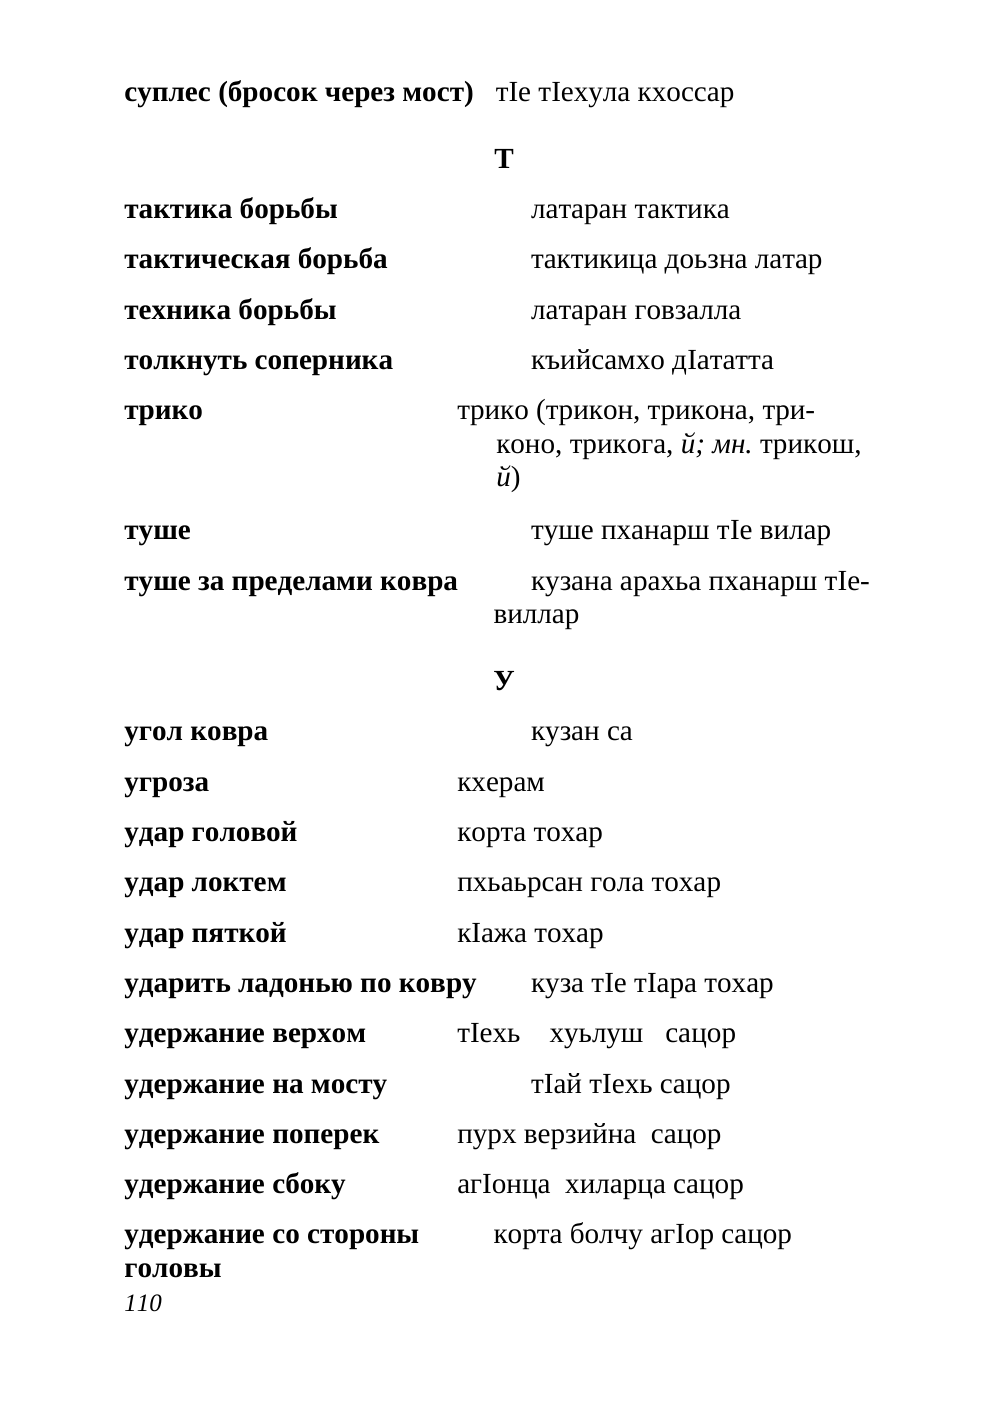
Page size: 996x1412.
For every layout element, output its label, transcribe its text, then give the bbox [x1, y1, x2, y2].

text Т [124, 141, 883, 174]
text толкнуть соперника къийсамхо дIататта [124, 342, 883, 376]
text техника борьбы латаран говзалла [124, 292, 883, 325]
text й) [124, 459, 883, 493]
text трико трико (трикон, трикона, три- [124, 392, 883, 426]
text удержание на мосту тIай тIехь сацор [124, 1066, 883, 1099]
text удар головой корта тохар [124, 814, 883, 848]
text виллар [124, 596, 883, 630]
text удержание со стороны корта болчу агIор сацор головы [124, 1217, 883, 1284]
text угол ковра кузан са [124, 713, 883, 747]
text удар локтем пхьаьрсан гола тохар [124, 864, 883, 898]
text ударить ладонью по ковру куза тIе тIара тохар [124, 965, 883, 999]
text тактическая борьба тактикица доьзна латар [124, 242, 883, 275]
text удержание сбоку агIонца хиларца сацор [124, 1166, 883, 1200]
text тактика борьбы латаран тактика [124, 191, 883, 225]
text суплес (бросок через мост) тIе тIехула кхоссар [124, 74, 883, 107]
text угроза кхерам [124, 764, 883, 797]
text удар пяткой кIажа тохар [124, 915, 883, 948]
text удержание верхом тIехь хуьлуш сацор [124, 1015, 883, 1049]
text туше за пределами ковра кузана арахьа пханарш тIе- [124, 563, 883, 596]
text У [124, 663, 883, 697]
text туше туше пханарш тIе вилар [124, 512, 883, 546]
text удержание поперек пурх верзийна сацор [124, 1116, 883, 1149]
text коно, трикога, й; мн. трикош, [124, 426, 883, 459]
